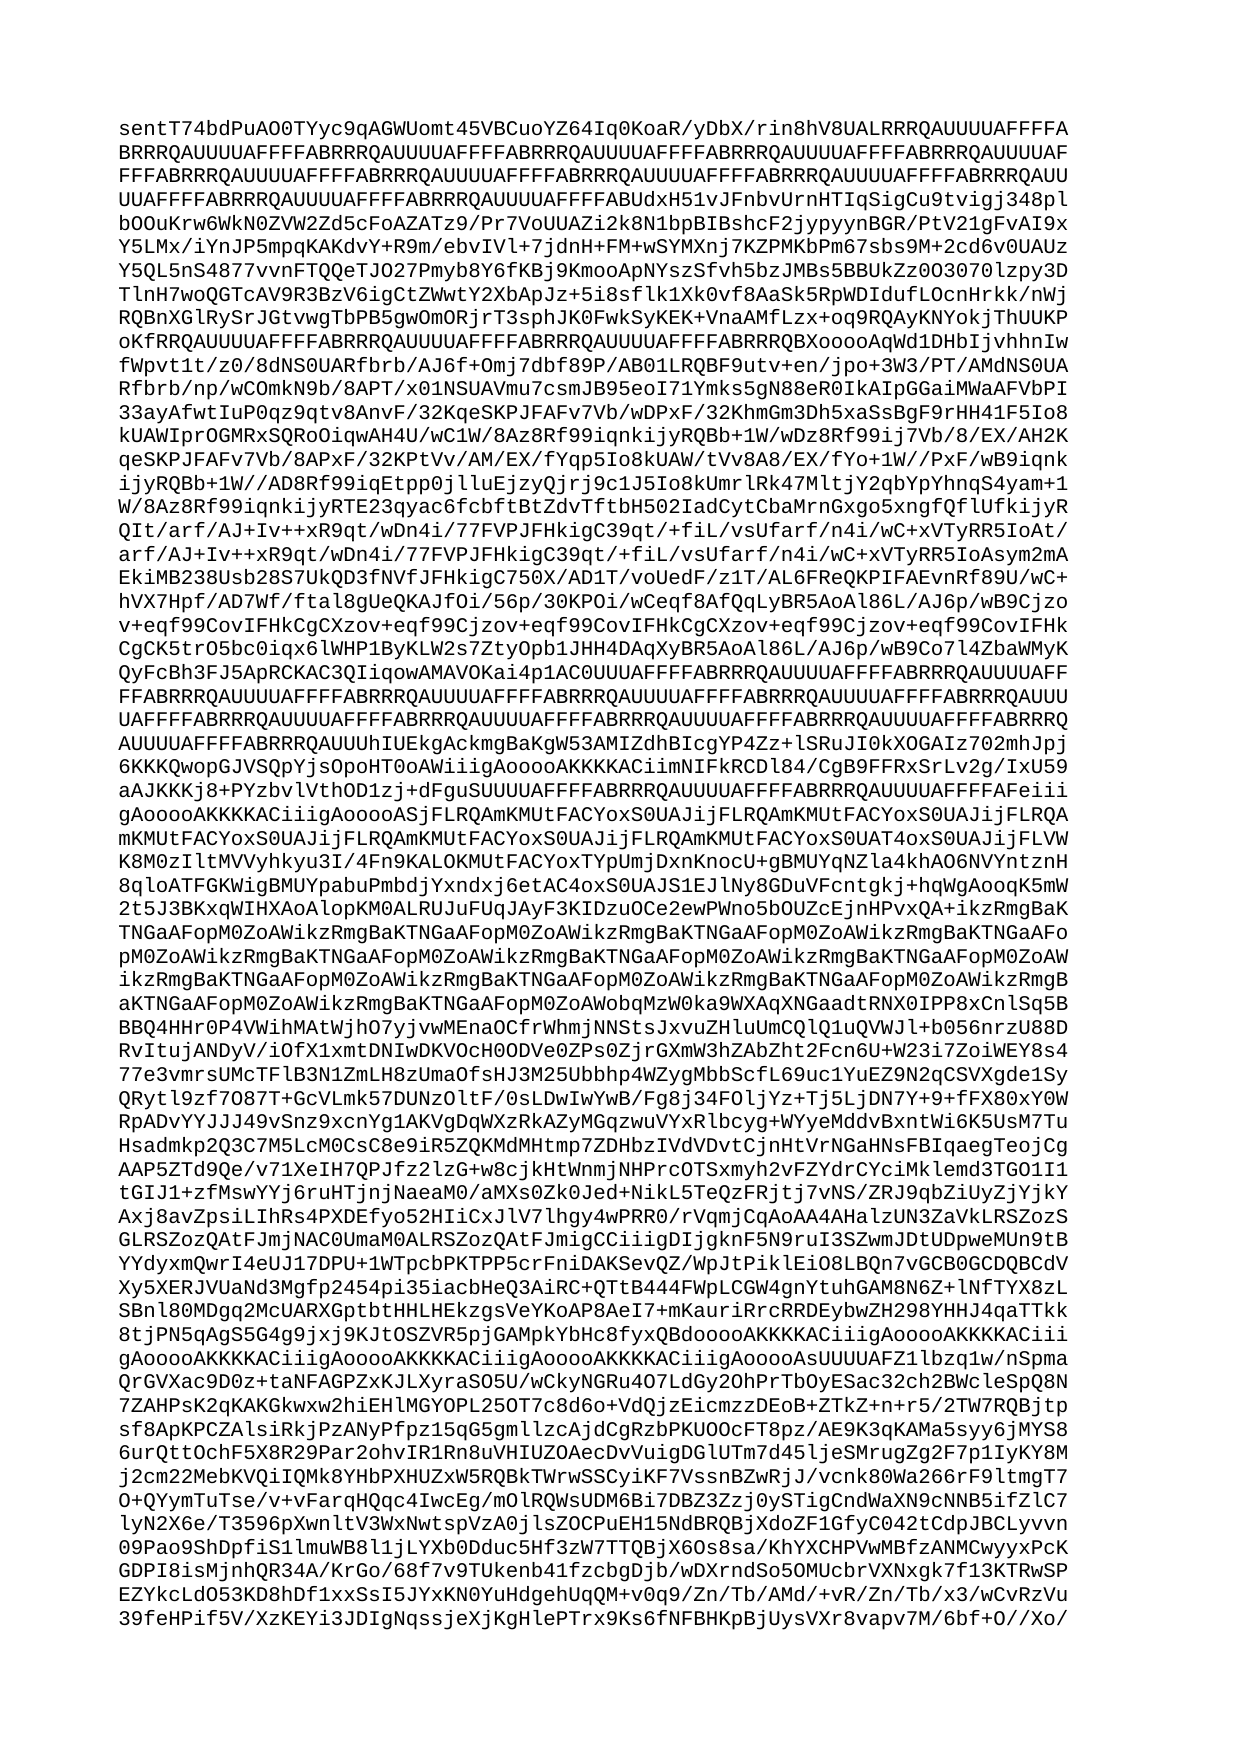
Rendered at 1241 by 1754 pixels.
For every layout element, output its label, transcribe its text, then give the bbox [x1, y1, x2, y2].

text FFABRRRQAUUUUAFFFFABRRRQAUUUUAFFFFABRRRQAUUUUAFFFFABRRRQAUUUUAFFFFABRRRQAUUU [118, 686, 1122, 709]
text arf/AJ+Iv++xR9qt/wDn4i/77FVPJFHkigC39qt/+fiL/vsUfarf/n4i/wC+xVTyRR5IoAsym2mA [118, 544, 1122, 567]
text 33ayAfwtIuP0qz9qtv8AnvF/32KqeSKPJFAFv7Vb/wDPxF/32KhmGm3Dh5xaSsBgF9rHH41F5Io8 [118, 402, 1122, 426]
text 7ZAHPsK2qKAKGkwxw2hiEHlMGYOPL25OT7c8d6o+VdQjzEicmzzDEoB+ZTkZ+n+r5/2TW7RQBjtp [118, 1395, 1122, 1419]
text BRRRQAUUUUAFFFFABRRRQAUUUUAFFFFABRRRQAUUUUAFFFFABRRRQAUUUUAFFFFABRRRQAUUUUAF [118, 142, 1122, 165]
text pM0ZoAWikzRmgBaKTNGaAFopM0ZoAWikzRmgBaKTNGaAFopM0ZoAWikzRmgBaKTNGaAFopM0ZoAW [118, 946, 1122, 969]
text bOOuKrw6WkN0ZVW2Zd5cFoAZATz9/Pr7VoUUAZi2k8N1bpBIBshcF2jypyynBGR/PtV21gFvAI9x [118, 213, 1122, 236]
text Y5QL5nS4877vvnFTQQeTJO27Pmyb8Y6fKBj9KmooApNYszSfvh5bzJMBs5BBUkZz0O3070lzpy3D [118, 260, 1122, 284]
text fWpvt1t/z0/8dNS0UARfbrb/AJ6f+Omj7dbf89P/AB01LRQBF9utv+en/jpo+3W3/PT/AMdNS0UA [118, 354, 1122, 378]
text RpADvYYJJJ49vSnz9xcnYg1AKVgDqWXzRkAZyMGqzwuVYxRlbcyg+WYyeMddvBxntWi6K5UsM7Tu [118, 1111, 1122, 1135]
text ikzRmgBaKTNGaAFopM0ZoAWikzRmgBaKTNGaAFopM0ZoAWikzRmgBaKTNGaAFopM0ZoAWikzRmgB [118, 969, 1122, 993]
text tGIJ1+zfMswYYj6ruHTjnjNaeaM0/aMXs0Zk0Jed+NikL5TeQzFRjtj7vNS/ZRJ9qbZiUyZjYjkY [118, 1182, 1122, 1206]
text 6urQttOchF5X8R29Par2ohvIR1Rn8uVHIUZOAecDvVuigDGlUTm7d45ljeSMrugZg2F7p1IyKY8M [118, 1442, 1122, 1466]
text kUAWIprOGMRxSQRoOiqwAH4U/wC1W/8Az8Rf99iqnkijyRQBb+1W/wDz8Rf99ij7Vb/8/EX/AH2K [118, 426, 1122, 449]
text K8M0zIltMVVyhkyu3I/4Fn9KALOKMUtFACYoxTYpUmjDxnKnocU+gBMUYqNZla4khAO6NVYntznH [118, 851, 1122, 875]
text j2cm22MebKVQiIQMk8YHbPXHUZxW5RQBkTWrwSSCyiKF7VssnBZwRjJ/vcnk80Wa266rF9ltmgT7 [118, 1466, 1122, 1489]
text QRytl9zf7O87T+GcVLmk57DUNzOltF/0sLDwIwYwB/Fg8j34FOljYz+Tj5LjDN7Y+9+fFX80xY0W [118, 1088, 1122, 1111]
text aAJKKKj8+PYzbvlVthOD1zj+dFguSUUUUAFFFFABRRRQAUUUUAFFFFABRRRQAUUUUAFFFFAFeiii [118, 780, 1122, 804]
text mKMUtFACYoxS0UAJijFLRQAmKMUtFACYoxS0UAJijFLRQAmKMUtFACYoxS0UAT4oxS0UAJijFLVW [118, 827, 1122, 851]
text QrGVXac9D0z+taNFAGPZxKJLXyraSO5U/wCkyNGRu4O7LdGy2OhPrTbOyESac32ch2BWcleSpQ8N [118, 1371, 1122, 1395]
text YYdyxmQwrI4eUJ17DPU+1WTpcbPKTPP5crFniDAKSevQZ/WpJtPiklEiO8LBQn7vGCB0GCDQBCdV [118, 1253, 1122, 1277]
text W/8Az8Rf99iqnkijyRTE23qyac6fcbftBtZdvTftbH502IadCytCbaMrnGxgo5xngfQflUfkijyR [118, 496, 1122, 520]
text AAP5ZTd9Qe/v71XeIH7QPJfz2lzG+w8cjkHtWnmjNHPrcOTSxmyh2vFZYdrCYciMklemd3TGO1I1 [118, 1158, 1122, 1182]
text qeSKPJFAFv7Vb/8APxF/32KPtVv/AM/EX/fYqp5Io8kUAW/tVv8A8/EX/fYo+1W//PxF/wB9iqnk [118, 449, 1122, 473]
text 6KKKQwopGJVSQpYjsOpoHT0oAWiiigAooooAKKKKACiimNIFkRCDl84/CgB9FFRxSrLv2g/IxU59 [118, 757, 1122, 780]
text sentT74bdPuAO0TYyc9qAGWUomt45VBCuoYZ64Iq0KoaR/yDbX/rin8hV8UALRRRQAUUUUAFFFFA [118, 118, 1122, 142]
text 2t5J3BKxqWIHXAoAlopKM0ALRUJuFUqJAyF3KIDzuOCe2ewPWno5bOUZcEjnHPvxQA+ikzRmgBaK [118, 898, 1122, 922]
text v+eqf99CovIFHkCgCXzov+eqf99Cjzov+eqf99CovIFHkCgCXzov+eqf99Cjzov+eqf99CovIFHk [118, 615, 1122, 638]
text FFFABRRRQAUUUUAFFFFABRRRQAUUUUAFFFFABRRRQAUUUUAFFFFABRRRQAUUUUAFFFFABRRRQAUU [118, 165, 1122, 189]
text ijyRQBb+1W//AD8Rf99iqEtpp0jlluEjzyQjrj9c1J5Io8kUmrlRk47MltjY2qbYpYhnqS4yam+1 [118, 473, 1122, 496]
text sf8ApKPCZAlsiRkjPzANyPfpz15qG5gmllzcAjdCgRzbPKUOOcFT8pz/AE9K3qKAMa5syy6jMYS8 [118, 1419, 1122, 1442]
text CgCK5trO5bc0iqx6lWHP1ByKLW2s7ZtyOpb1JHH4DAqXyBR5AoAl86L/AJ6p/wB9Co7l4ZbaWMyK [118, 638, 1122, 662]
text QyFcBh3FJ5ApRCKAC3QIiqowAMAVOKai4p1AC0UUUAFFFFABRRRQAUUUUAFFFFABRRRQAUUUUAFF [118, 662, 1122, 686]
text BBQ4HHr0P4VWihMAtWjhO7yjvwMEnaOCfrWhmjNNStsJxvuZHluUmCQlQ1uQVWJl+b056nrzU88D [118, 1017, 1122, 1040]
text GDPI8isMjnhQR34A/KrGo/68f7v9TUkenb41fzcbgDjb/wDXrndSo5OMUcbrVXNxgk7f13KTRwSP [118, 1561, 1122, 1584]
text AUUUUAFFFFABRRRQAUUUhIUEkgAckmgBaKgW53AMIZdhBIcgYP4Zz+lSRuJI0kXOGAIz702mhJpj [118, 733, 1122, 757]
text UAFFFFABRRRQAUUUUAFFFFABRRRQAUUUUAFFFFABRRRQAUUUUAFFFFABRRRQAUUUUAFFFFABRRRQ [118, 709, 1122, 733]
text Rfbrb/np/wCOmkN9b/8APT/x01NSUAVmu7csmJB95eoI71Ymks5gN88eR0IkAIpGGaiMWaAFVbPI [118, 378, 1122, 402]
text gAooooAKKKKACiiigAooooASjFLRQAmKMUtFACYoxS0UAJijFLRQAmKMUtFACYoxS0UAJijFLRQA [118, 804, 1122, 827]
text oKfRRQAUUUUAFFFFABRRRQAUUUUAFFFFABRRRQAUUUUAFFFFABRRRQBXooooAqWd1DHbIjvhhnIw [118, 331, 1122, 354]
text lyN2X6e/T3596pXwnltV3WxNwtspVzA0jlsZOCPuEH15NdBRQBjXdoZF1GfyC042tCdpJBCLyvvn [118, 1513, 1122, 1537]
text UUAFFFFABRRRQAUUUUAFFFFABRRRQAUUUUAFFFFABUdxH51vJFnbvUrnHTIqSigCu9tvigj348pl [118, 189, 1122, 213]
text Y5LMx/iYnJP5mpqKAKdvY+R9m/ebvIVl+7jdnH+FM+wSYMXnj7KZPMKbPm67sbs9M+2cd6v0UAUz [118, 236, 1122, 260]
text QIt/arf/AJ+Iv++xR9qt/wDn4i/77FVPJFHkigC39qt/+fiL/vsUfarf/n4i/wC+xVTyRR5IoAt/ [118, 520, 1122, 544]
text 8tjPN5qAgS5G4g9jxj9KJtOSZVR5pjGAMpkYbHc8fyxQBdooooAKKKKACiiigAooooAKKKKACiii [118, 1324, 1122, 1348]
text TNGaAFopM0ZoAWikzRmgBaKTNGaAFopM0ZoAWikzRmgBaKTNGaAFopM0ZoAWikzRmgBaKTNGaAFo [118, 922, 1122, 946]
text EZYkcLdO53KD8hDf1xxSsI5JYxKN0YuHdgehUqQM+v0q9/Zn/Tb/AMd/+vR/Zn/Tb/x3/wCvRzVu [118, 1584, 1122, 1608]
text EkiMB238Usb28S7UkQD3fNVfJFHkigC750X/AD1T/voUedF/z1T/AL6FReQKPIFAEvnRf89U/wC+ [118, 567, 1122, 591]
text 39feHPif5V/XzKEYi3JDIgNqssjeXjKgHlePTrx9Ks6fNFBHKpBjUysVXr8vapv7M/6bf+O//Xo/ [118, 1608, 1122, 1631]
text SBnl80MDgq2McUARXGptbtHHLHEkzgsVeYKoAP8AeI7+mKauriRrcRRDEybwZH298YHHJ4qaTTkk [118, 1300, 1122, 1324]
text 09Pao9ShDpfiS1lmuWB8l1jLYXb0Dduc5Hf3zW7TTQBjX6Os8sa/KhYXCHPVwMBfzANMCwyyxPcK [118, 1537, 1122, 1561]
text Hsadmkp2Q3C7M5LcM0CsC8e9iR5ZQKMdMHtmp7ZDHbzIVdVDvtCjnHtVrNGaHNsFBIqaegTeojCg [118, 1135, 1122, 1158]
text gAooooAKKKKACiiigAooooAKKKKACiiigAooooAKKKKACiiigAooooAsUUUUAFZ1lbzq1w/nSpma [118, 1348, 1122, 1371]
text 77e3vmrsUMcTFlB3N1ZmLH8zUmaOfsHJ3M25Ubbhp4WZygMbbScfL69uc1YuEZ9N2qCSVXgde1Sy [118, 1064, 1122, 1088]
text TlnH7woQGTcAV9R3BzV6igCtZWwtY2XbApJz+5i8sflk1Xk0vf8AaSk5RpWDIdufLOcnHrkk/nWj [118, 284, 1122, 307]
text GLRSZozQAtFJmjNAC0UmaM0ALRSZozQAtFJmigCCiiigDIjgknF5N9ruI3SZwmJDtUDpweMUn9tB [118, 1229, 1122, 1253]
text Xy5XERJVUaNd3Mgfp2454pi35iacbHeQ3AiRC+QTtB444FWpLCGW4gnYtuhGAM8N6Z+lNfTYX8zL [118, 1277, 1122, 1300]
text RQBnXGlRySrJGtvwgTbPB5gwOmORjrT3sphJK0FwkSyKEK+VnaAMfLzx+oq9RQAyKNYokjThUUKP [118, 307, 1122, 331]
text aKTNGaAFopM0ZoAWikzRmgBaKTNGaAFopM0ZoAWobqMzW0ka9WXAqXNGaadtRNX0IPP8xCnlSq5B [118, 993, 1122, 1017]
text RvItujANDyV/iOfX1xmtDNIwDKVOcH0ODVe0ZPs0ZjrGXmW3hZAbZht2Fcn6U+W23i7ZoiWEY8s4 [118, 1040, 1122, 1064]
text hVX7Hpf/AD7Wf/ftal8gUeQKAJfOi/56p/30KPOi/wCeqf8AfQqLyBR5AoAl86L/AJ6p/wB9Cjzo [118, 591, 1122, 615]
text Axj8avZpsiLIhRs4PXDEfyo52HIiCxJlV7lhgy4wPRR0/rVqmjCqAoAA4AHalzUN3ZaVkLRSZozS [118, 1206, 1122, 1229]
text O+QYymTuTse/v+vFarqHQqc4IwcEg/mOlRQWsUDM6Bi7DBZ3Zzj0ySTigCndWaXN9cNNB5ifZlC7 [118, 1489, 1122, 1513]
text 8qloATFGKWigBMUYpabuPmbdjYxndxj6etAC4oxS0UAJS1EJlNy8GDuVFcntgkj+hqWgAooqK5mW [118, 875, 1122, 898]
